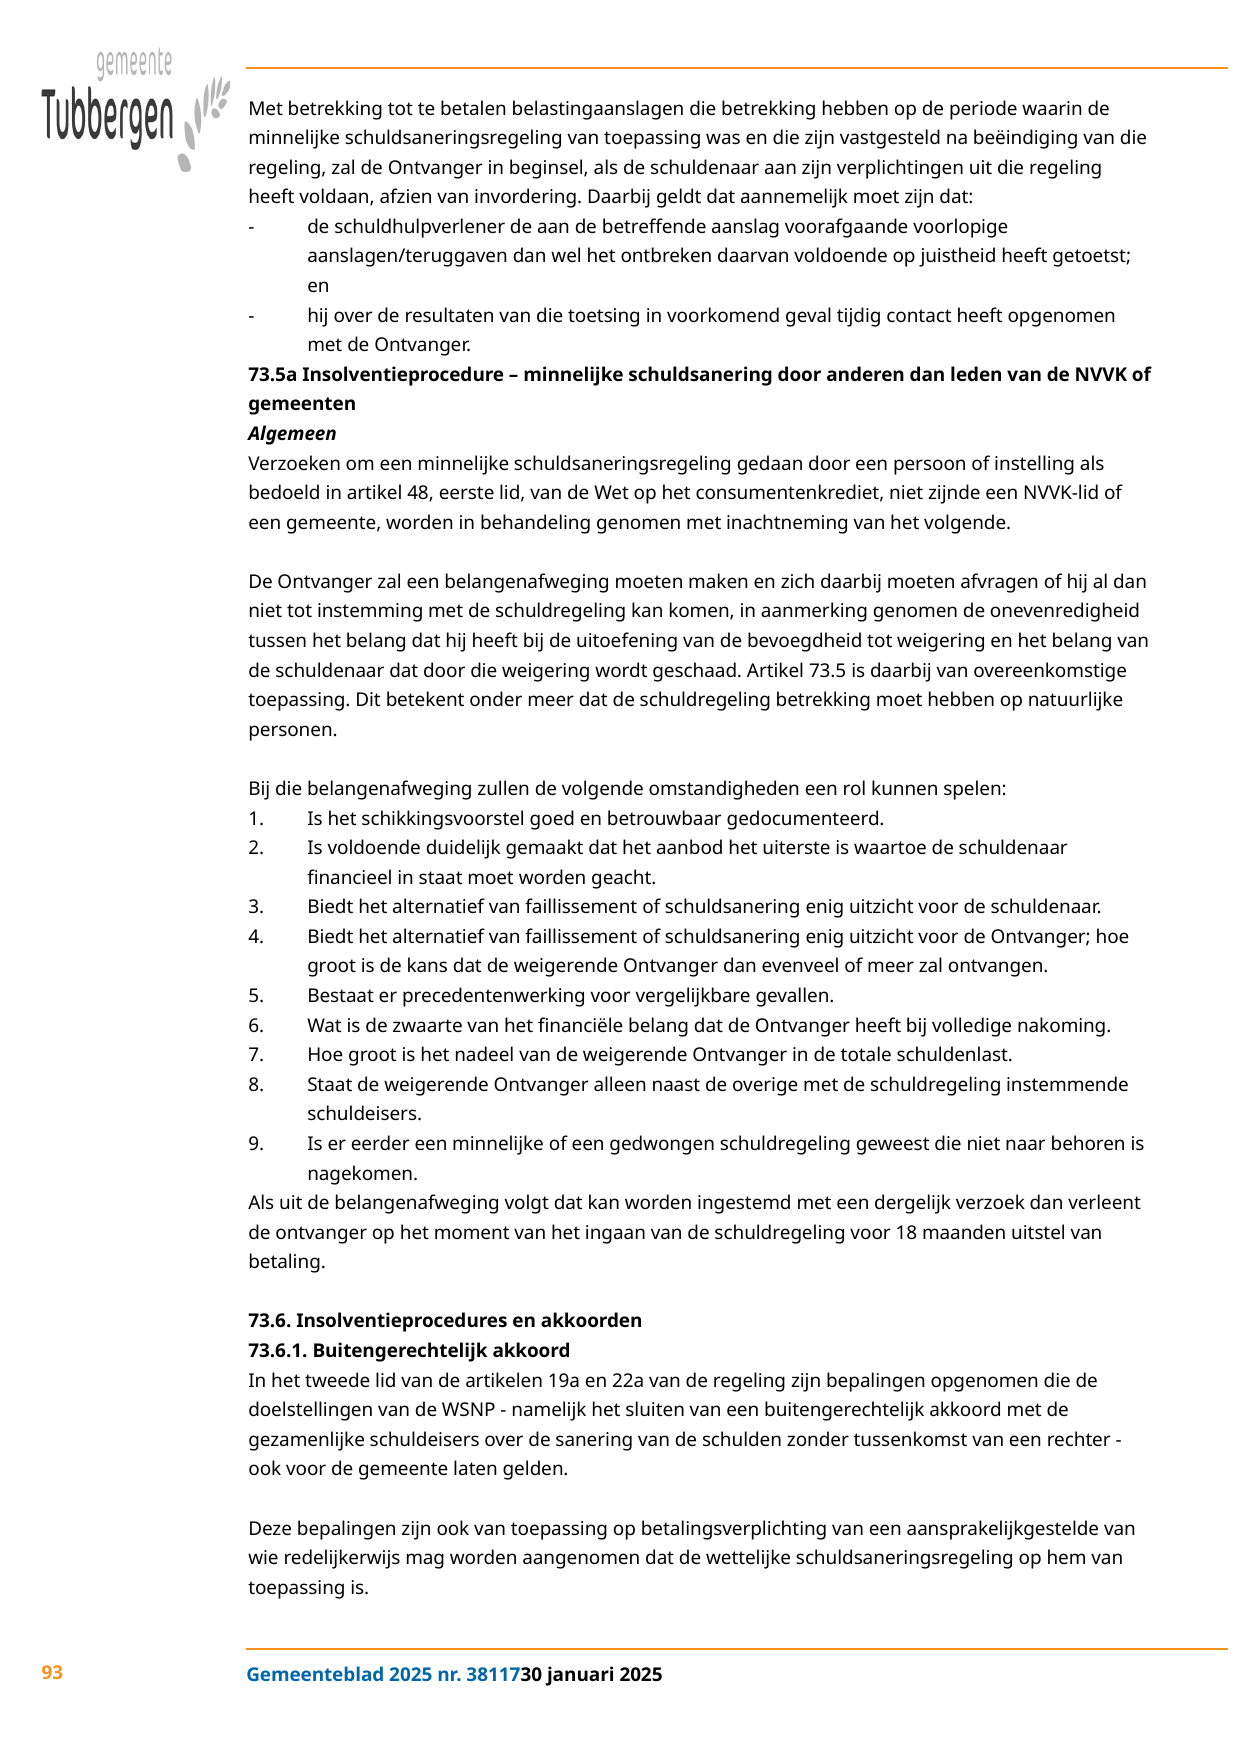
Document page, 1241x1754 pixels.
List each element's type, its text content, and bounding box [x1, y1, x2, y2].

text Deze bepalingen zijn ook van toepassing op betalingsverplichting van een aansprakelijkgestelde van wie redelijkerwijs mag worden aangenomen dat de wettelijke schuldsaneringsregeling op hem van toepassing is. [248, 1515, 1152, 1600]
text 73.6.1. Buitengerechtelijk akkoord [248, 1337, 1152, 1363]
list Is voldoende duidelijk gemaakt dat het aanbod het uiterste is waartoe de schuldenaar financieel in staat moet worden geacht. [248, 834, 1152, 890]
text Met betrekking tot te betalen belastingaanslagen die betrekking hebben op de periode waarin de minnelijke schuldsaneringsregeling van toepassing was en die zijn vastgesteld na beëindiging van die regeling, zal de Ontvanger in beginsel, als de schuldenaar aan zijn verplichtingen uit die regeling heeft voldaan, afzien van invordering. Daarbij geldt dat aannemelijk moet zijn dat: [248, 95, 1152, 209]
list Hoe groot is het nadeel van de weigerende Ontvanger in de totale schuldenlast. [248, 1041, 1152, 1067]
text Algemeen [248, 420, 1152, 446]
text Verzoeken om een minnelijke schuldsaneringsregeling gedaan door een persoon of instelling als bedoeld in artikel 48, eerste lid, van de Wet op het consumentenkrediet, niet zijnde een NVVK-lid of een gemeente, worden in behandeling genomen met inachtneming van het volgende. [248, 450, 1152, 535]
text De Ontvanger zal een belangenafweging moeten maken en zich daarbij moeten afvragen of hij al dan niet tot instemming met de schuldregeling kan komen, in aanmerking genomen de onevenredigheid tussen het belang dat hij heeft bij de uitoefening van de bevoegdheid tot weigering en het belang van de schuldenaar dat door die weigering wordt geschaad. Artikel 73.5 is daarbij van overeenkomstige toepassing. Dit betekent onder meer dat de schuldregeling betrekking moet hebben op natuurlijke personen. [248, 568, 1152, 742]
text Bij die belangenafweging zullen de volgende omstandigheden een rol kunnen spelen: [248, 775, 1152, 801]
picture [41, 47, 231, 172]
text 73.5a Insolventieprocedure – minnelijke schuldsanering door anderen dan leden van de NVVK of gemeenten [248, 361, 1152, 416]
text 73.6. Insolventieprocedures en akkoorden [248, 1308, 1152, 1333]
list Biedt het alternatief van faillissement of schuldsanering enig uitzicht voor de Ontvanger; hoe groot is de kans dat de weigerende Ontvanger dan evenveel of meer zal ontvangen. [248, 923, 1152, 978]
list Bestaat er precedentenwerking voor vergelijkbare gevallen. [248, 982, 1152, 1008]
list Biedt het alternatief van faillissement of schuldsanering enig uitzicht voor de schuldenaar. [248, 893, 1152, 919]
list Wat is de zwaarte van het financiële belang dat de Ontvanger heeft bij volledige nakoming. [248, 1012, 1152, 1038]
text Als uit de belangenafweging volgt dat kan worden ingestemd met een dergelijk verzoek dan verleent de ontvanger op het moment van het ingaan van de schuldregeling voor 18 maanden uitstel van betaling. [248, 1189, 1152, 1274]
text In het tweede lid van de artikelen 19a en 22a van de regeling zijn bepalingen opgenomen die de doelstellingen van de WSNP - namelijk het sluiten van een buitengerechtelijk akkoord met de gezamenlijke schuldeisers over de sanering van de schulden zonder tussenkomst van een rechter - ook voor de gemeente laten gelden. [248, 1367, 1152, 1481]
list Is het schikkingsvoorstel goed en betrouwbaar gedocumenteerd. [248, 805, 1152, 831]
list de schuldhulpverlener de aan de betreffende aanslag voorafgaande voorlopige aanslagen/teruggaven dan wel het ontbreken daarvan voldoende op juistheid heeft getoetst; en [248, 213, 1152, 298]
list Is er eerder een minnelijke of een gedwongen schuldregeling geweest die niet naar behoren is nagekomen. [248, 1130, 1152, 1186]
list Staat de weigerende Ontvanger alleen naast de overige met de schuldregeling instemmende schuldeisers. [248, 1071, 1152, 1126]
list hij over de resultaten van die toetsing in voorkomend geval tijdig contact heeft opgenomen met de Ontvanger. [248, 302, 1152, 357]
